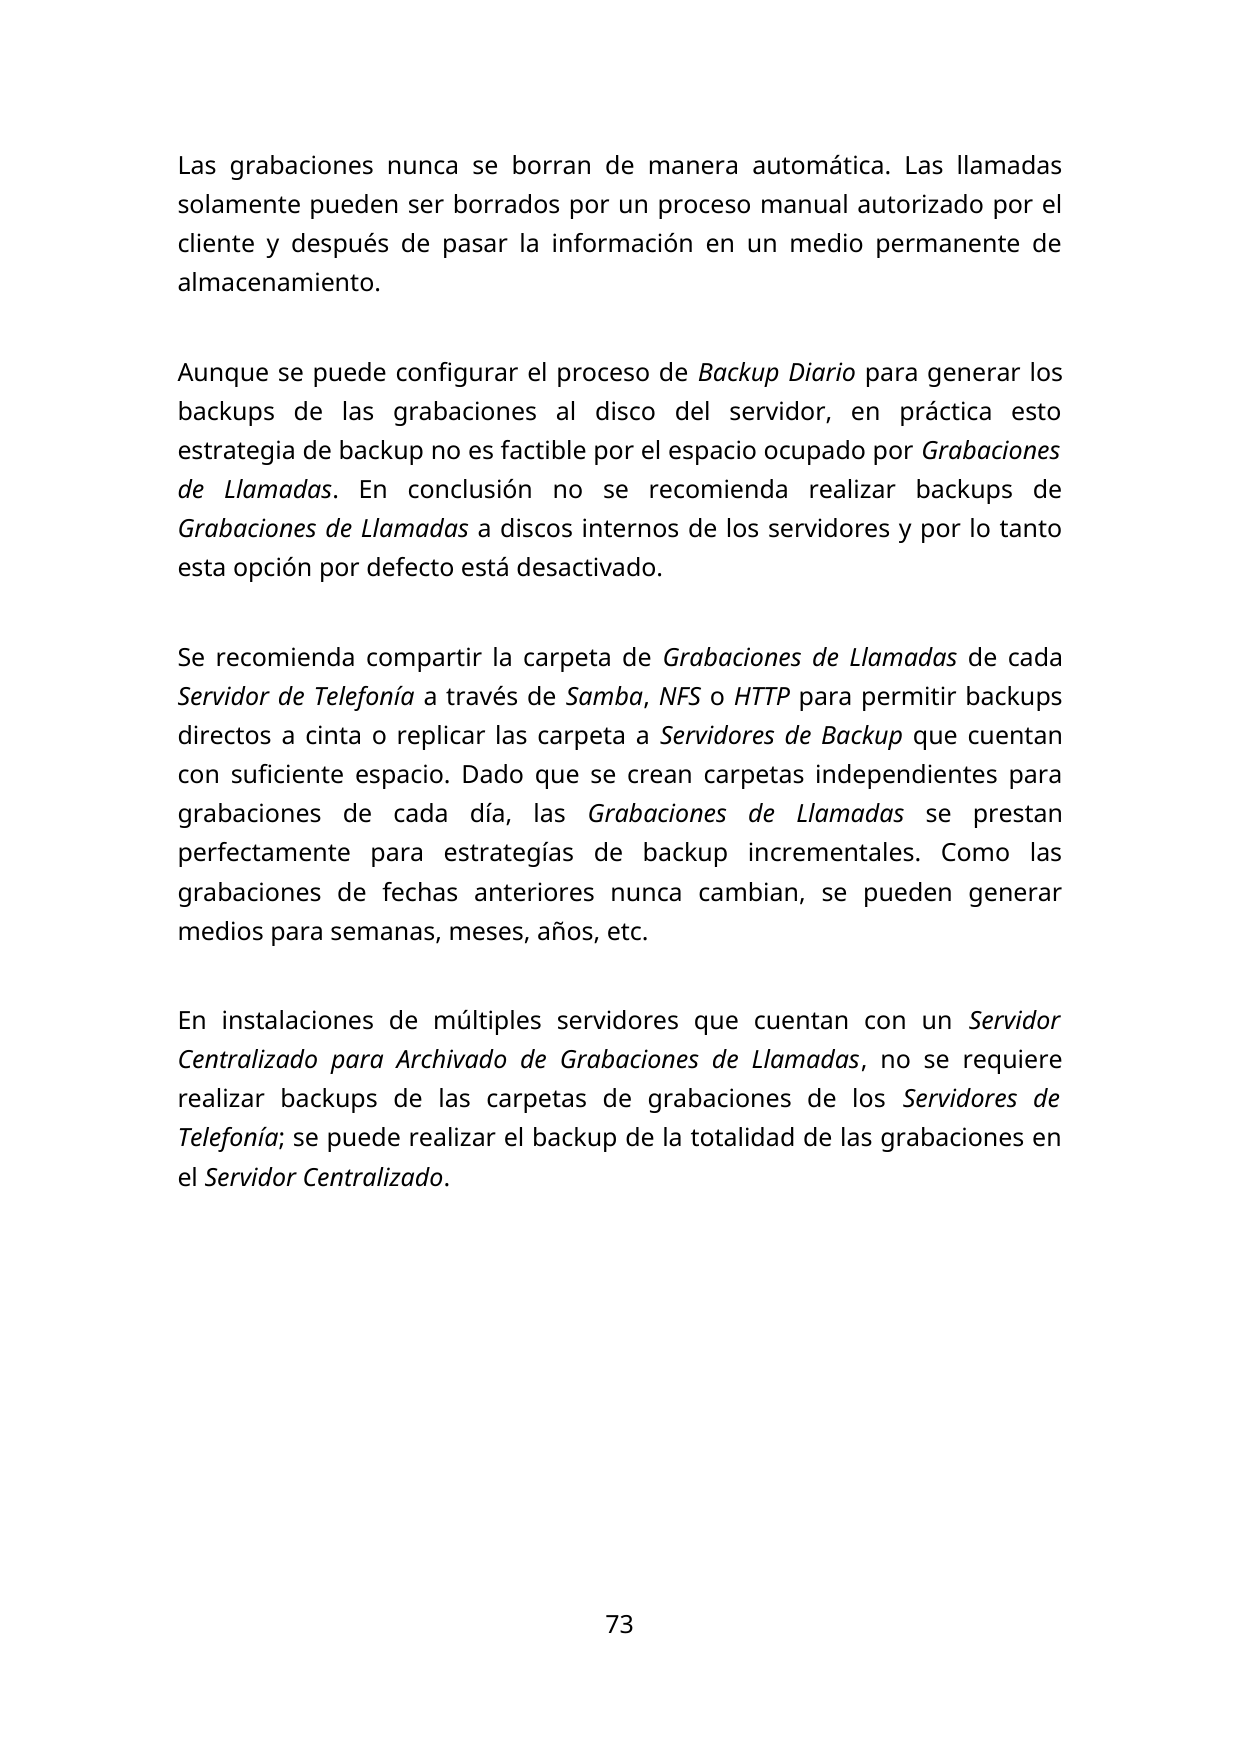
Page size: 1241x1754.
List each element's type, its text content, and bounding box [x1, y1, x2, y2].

text En instalaciones de múltiples servidores que cuentan con un Servidor Centralizado para Archivado de Grabaciones de Llamadas, no se requiere realizar backups de las carpetas de grabaciones de los Servidores de Telefonía; se puede realizar el backup de la totalidad de las grabaciones en el Servidor Centralizado. [177, 1003, 1063, 1193]
text Se recomienda compartir la carpeta de Grabaciones de Llamadas de cada Servidor de Telefonía a través de Samba, NFS o HTTP para permitir backups directos a cinta o replicar las carpeta a Servidores de Backup que cuentan con suficiente espacio. Dado que se crean carpetas independientes para grabaciones de cada día, las Grabaciones de Llamadas se prestan perfectamente para estrategías de backup incrementales. Como las grabaciones de fechas anteriores nunca cambian, se pueden generar medios para semanas, meses, años, etc. [177, 639, 1063, 947]
text Las grabaciones nunca se borran de manera automática. Las llamadas solamente pueden ser borrados por un proceso manual autorizado por el cliente y después de pasar la información en un medio permanente de almacenamiento. [177, 148, 1063, 299]
text Aunque se puede configurar el proceso de Backup Diario para generar los backups de las grabaciones al disco del servidor, en práctica esto estrategia de backup no es factible por el espacio ocupado por Grabaciones de Llamadas. En conclusión no se recomienda realizar backups de Grabaciones de Llamadas a discos internos de los servidores y por lo tanto esta opción por defecto está desactivado. [177, 354, 1063, 584]
